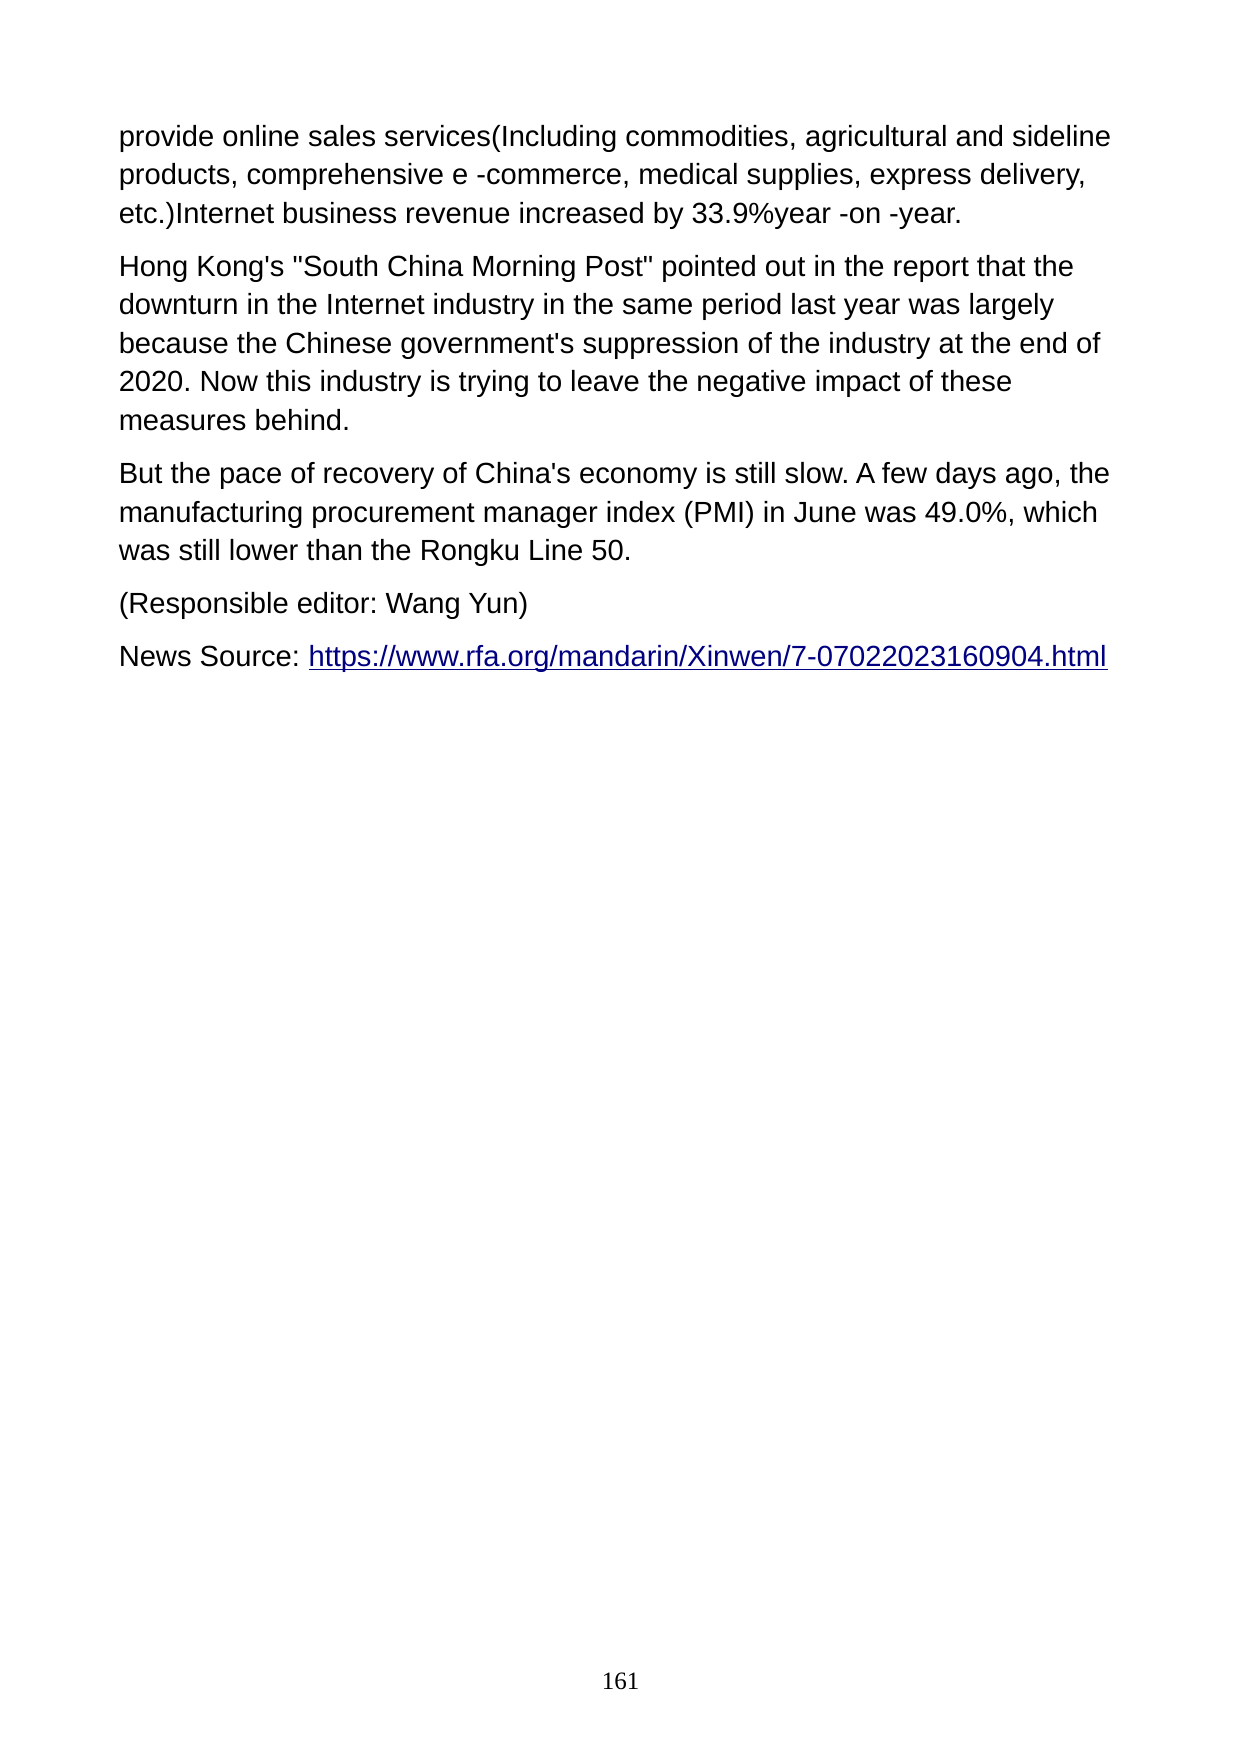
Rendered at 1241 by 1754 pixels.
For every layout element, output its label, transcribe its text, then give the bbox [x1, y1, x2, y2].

text (Responsible editor: Wang Yun) [118, 586, 1122, 620]
text provide online sales services(Including commodities, agricultural and sideline products, comprehensive e -commerce, medical supplies, express delivery, etc.)Internet business revenue increased by 33.9%year -on -year. [118, 118, 1122, 229]
text Hong Kong's "South China Morning Post" pointed out in the report that the downturn in the Internet industry in the same period last year was largely because the Chinese government's suppression of the industry at the end of 2020. Now this industry is trying to leave the negative impact of these measures behind. [118, 249, 1122, 436]
text News Source: https://www.rfa.org/mandarin/Xinwen/7-07022023160904.html [118, 639, 1122, 673]
text But the pace of recovery of China's economy is still slow. A few days ago, the manufacturing procurement manager index (PMI) in June was 49.0%, which was still lower than the Rongku Line 50. [118, 456, 1122, 567]
